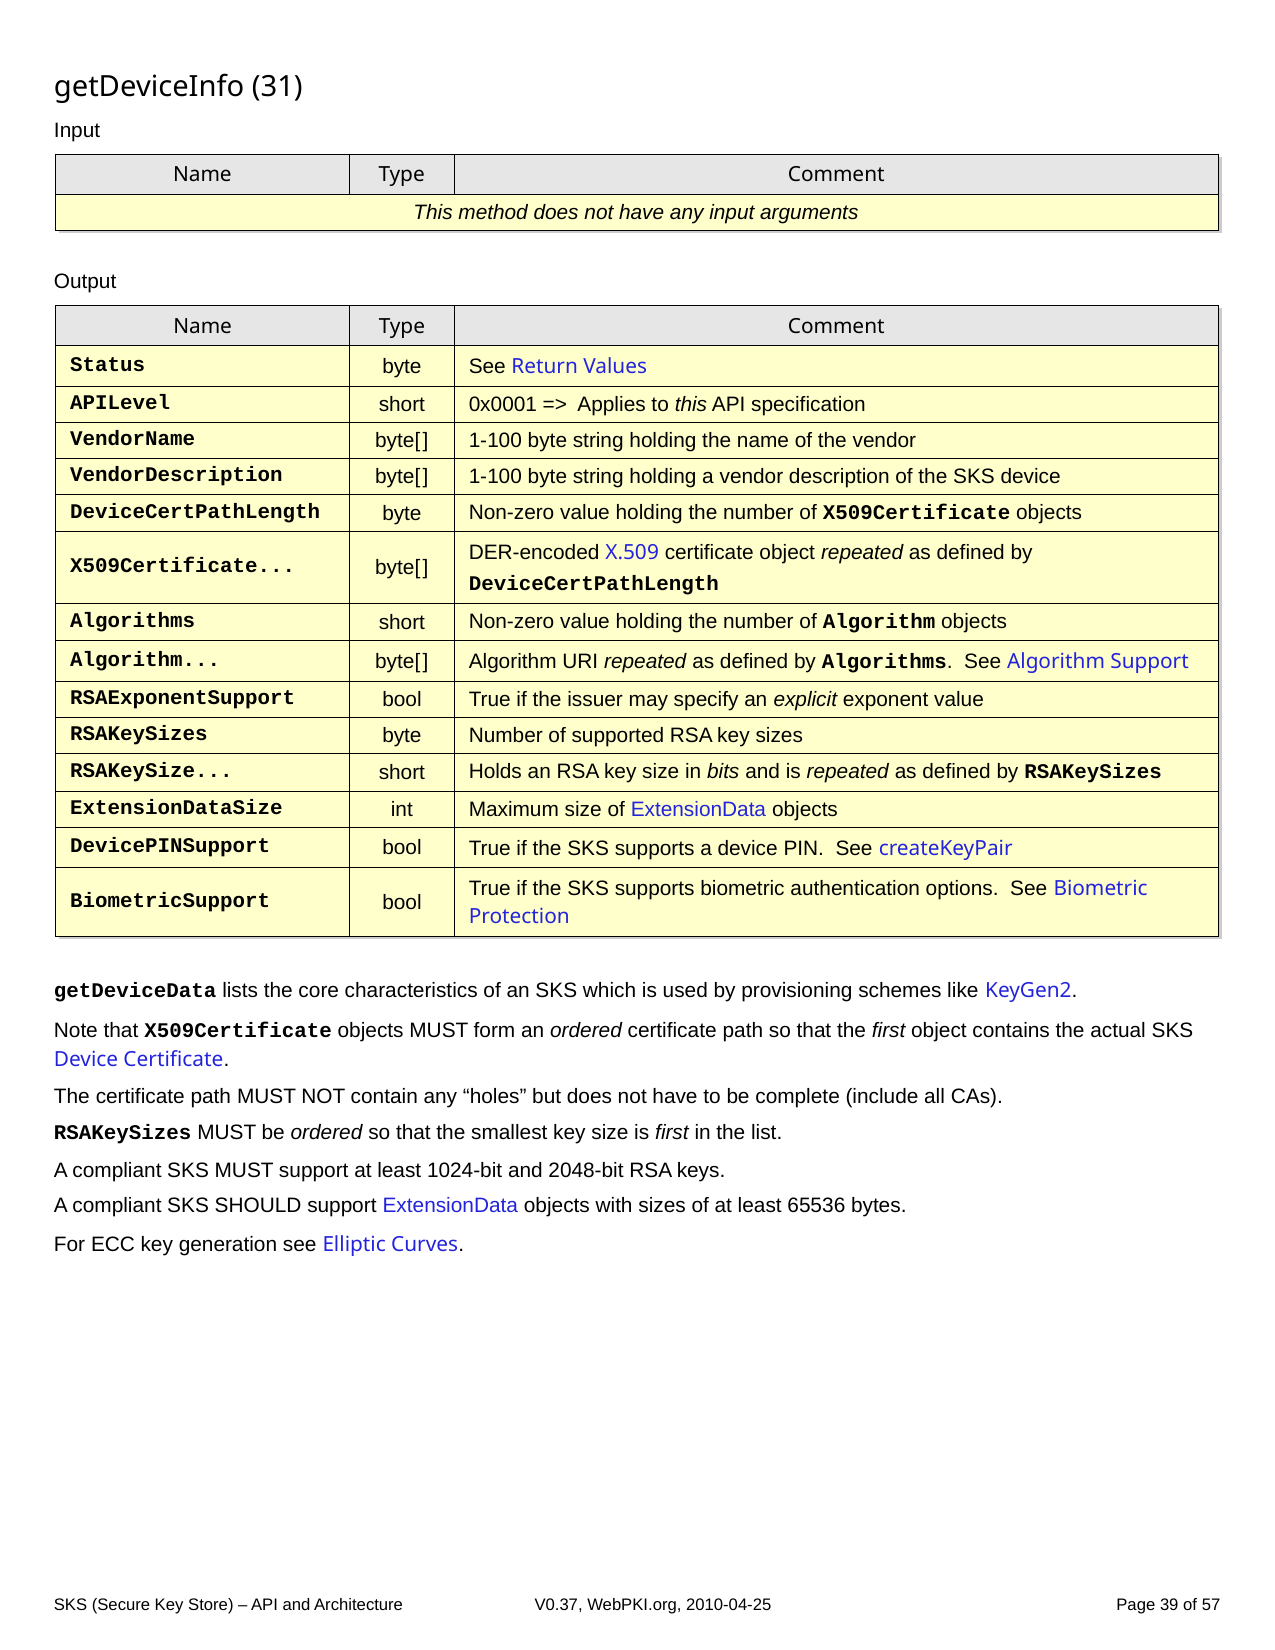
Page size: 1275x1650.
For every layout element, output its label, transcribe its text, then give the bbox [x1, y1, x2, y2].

table_header Comment [455, 155, 1218, 194]
table_cell Holds an RSA key size in bits and is repeated as defined by RSAKeySizes [455, 754, 1218, 791]
table_cell short [350, 387, 454, 422]
text getDeviceData lists the core characteristics of an SKS which is used by provisioning schemes like KeyGen2. [54, 975, 1221, 1004]
text A compliant SKS SHOULD support ExtensionData objects with sizes of at least 65536 bytes. [54, 1193, 1221, 1217]
table_cell APILevel [56, 387, 349, 422]
table_cell 0x0001 => Applies to this API specification [455, 387, 1218, 422]
table_cell This method does not have any input arguments [56, 195, 1218, 230]
subtitle getDeviceInfo (31) [54, 66, 1221, 105]
table_cell 1-100 byte string holding a vendor description of the SKS device [455, 459, 1218, 494]
table_cell True if the SKS supports a device PIN. See createKeyPair [455, 828, 1218, 867]
table_header Name [56, 155, 349, 194]
table_cell DER-encoded X.509 certificate object repeated as defined by DeviceCertPathLength [455, 532, 1218, 603]
text Output [54, 269, 1221, 293]
table_cell int [350, 792, 454, 827]
text Input [54, 118, 1221, 142]
text A compliant SKS MUST support at least 1024-bit and 2048-bit RSA keys. [54, 1158, 1221, 1182]
table_cell Algorithm... [56, 641, 349, 681]
table_cell VendorName [56, 423, 349, 458]
text Note that X509Certificate objects MUST form an ordered certificate path so that the first object contains the actual SKS Device Certificate. [54, 1016, 1221, 1072]
table_cell byte [350, 495, 454, 531]
text The certificate path MUST NOT contain any “holes” but does not have to be complete (include all CAs). [54, 1084, 1221, 1108]
table_cell Status [56, 346, 349, 386]
table_cell short [350, 604, 454, 640]
text RSAKeySizes MUST be ordered so that the smallest key size is first in the list. [54, 1120, 1221, 1146]
table_cell True if the issuer may specify an explicit exponent value [455, 682, 1218, 717]
text For ECC key generation see Elliptic Curves. [54, 1229, 1221, 1257]
table_cell Algorithms [56, 604, 349, 640]
table_cell byte [350, 346, 454, 386]
table_cell 1-100 byte string holding the name of the vendor [455, 423, 1218, 458]
table_header Comment [455, 306, 1218, 345]
table_cell bool [350, 828, 454, 867]
table_header Type [350, 306, 454, 345]
table_cell RSAExponentSupport [56, 682, 349, 717]
table_cell byte⁮[ ] [350, 423, 454, 458]
table_cell ExtensionDataSize [56, 792, 349, 827]
table_cell Non-zero value holding the number of Algorithm objects [455, 604, 1218, 640]
table_cell byte⁮[ ] [350, 532, 454, 603]
table_cell Non-zero value holding the number of X509Certificate objects [455, 495, 1218, 531]
table_cell BiometricSupport [56, 868, 349, 936]
table_cell byte⁮[ ] [350, 641, 454, 681]
table_cell Maximum size of ExtensionData objects [455, 792, 1218, 827]
table_header Name [56, 306, 349, 345]
table_cell RSAKeySizes [56, 718, 349, 753]
table_cell True if the SKS supports biometric authentication options. See Biometric Protection [455, 868, 1218, 936]
table_cell Number of supported RSA key sizes [455, 718, 1218, 753]
table_cell See Return Values [455, 346, 1218, 386]
table_cell short [350, 754, 454, 791]
table_cell DeviceCertPathLength [56, 495, 349, 531]
table_cell bool [350, 682, 454, 717]
table_cell byte⁮[ ] [350, 459, 454, 494]
table_cell byte [350, 718, 454, 753]
table_cell Algorithm URI repeated as defined by Algorithms. See Algorithm Support [455, 641, 1218, 681]
table_cell RSAKeySize... [56, 754, 349, 791]
table_cell DevicePINSupport [56, 828, 349, 867]
table_cell VendorDescription [56, 459, 349, 494]
table_header Type [350, 155, 454, 194]
table_cell bool [350, 868, 454, 936]
table_cell X509Certificate... [56, 532, 349, 603]
